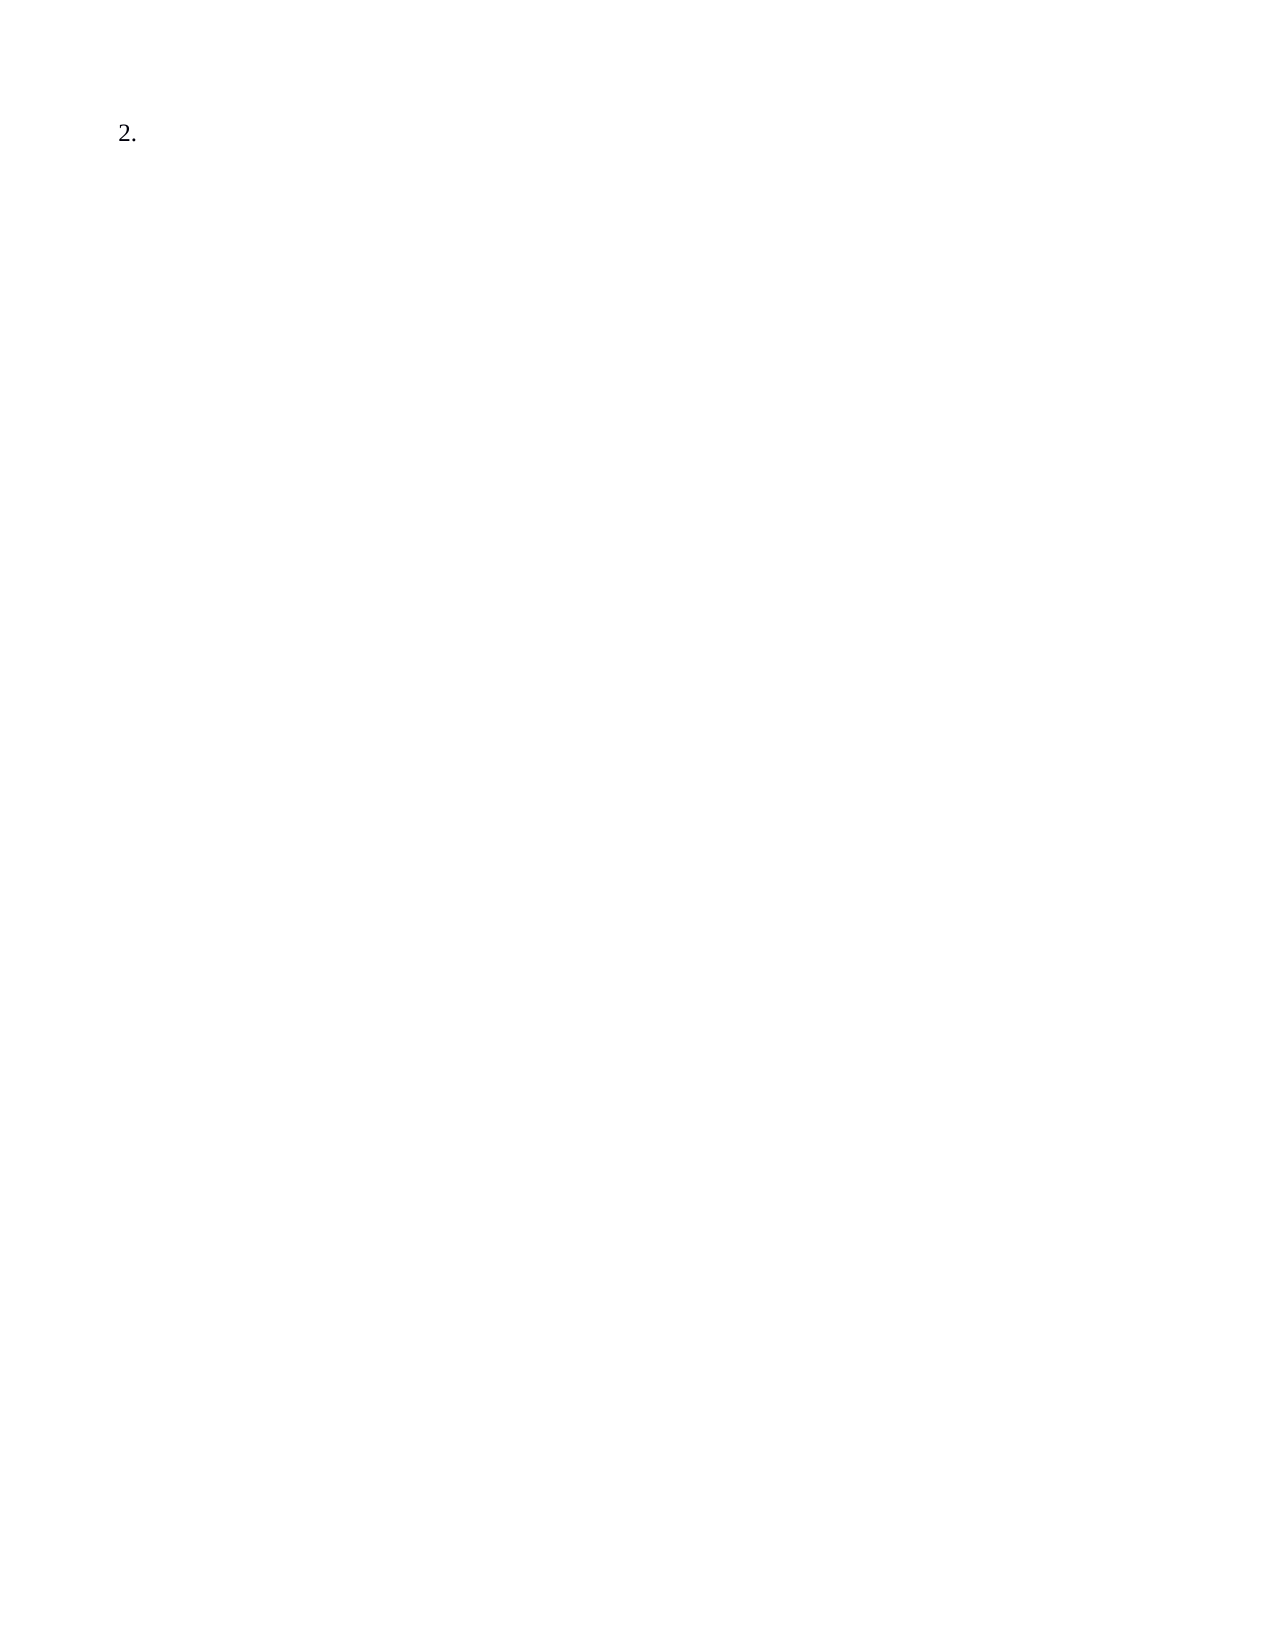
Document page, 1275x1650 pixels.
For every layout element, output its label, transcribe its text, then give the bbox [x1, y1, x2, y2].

text 2. [118, 118, 1157, 147]
